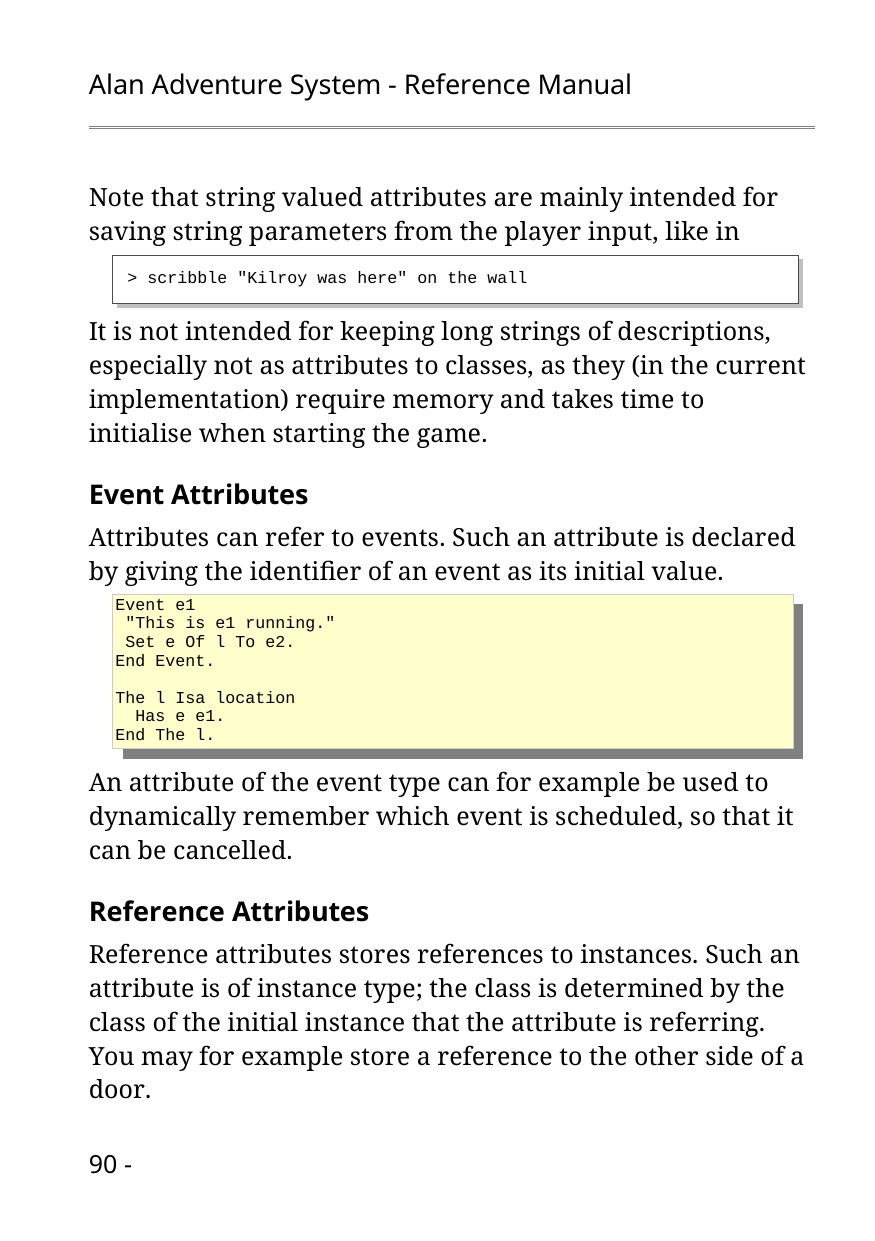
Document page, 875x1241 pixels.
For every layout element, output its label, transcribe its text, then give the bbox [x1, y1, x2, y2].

subtitle Reference Attributes [88, 892, 815, 929]
text Note that string valued attributes are mainly intended for saving string param­eters from the player input, like in [88, 180, 815, 248]
text It is not intended for keeping long strings of descriptions, especially not as attributes to classes, as they (in the current implementation) require memory and takes time to initialise when starting the game. [88, 314, 815, 450]
text Event e1 "This is e1 running." Set e Of l To e2. End Event. [113, 595, 793, 668]
text > scribble "Kilroy was here" on the wall [113, 256, 798, 303]
text An attribute of the event type can for example be used to dynamically remember which event is scheduled, so that it can be cancelled. [88, 765, 815, 867]
text Reference attributes stores references to instances. Such an attribute is of instance type; the class is determined by the class of the initial instance that the attribute is referring. You may for example store a reference to the other side of a door. [88, 937, 815, 1106]
text Attributes can refer to events. Such an attribute is declared by giving the identifier of an event as its initial value. [88, 519, 815, 587]
subtitle Event Attributes [88, 475, 815, 512]
text The l Isa location Has e e1. End The l. [113, 687, 793, 748]
